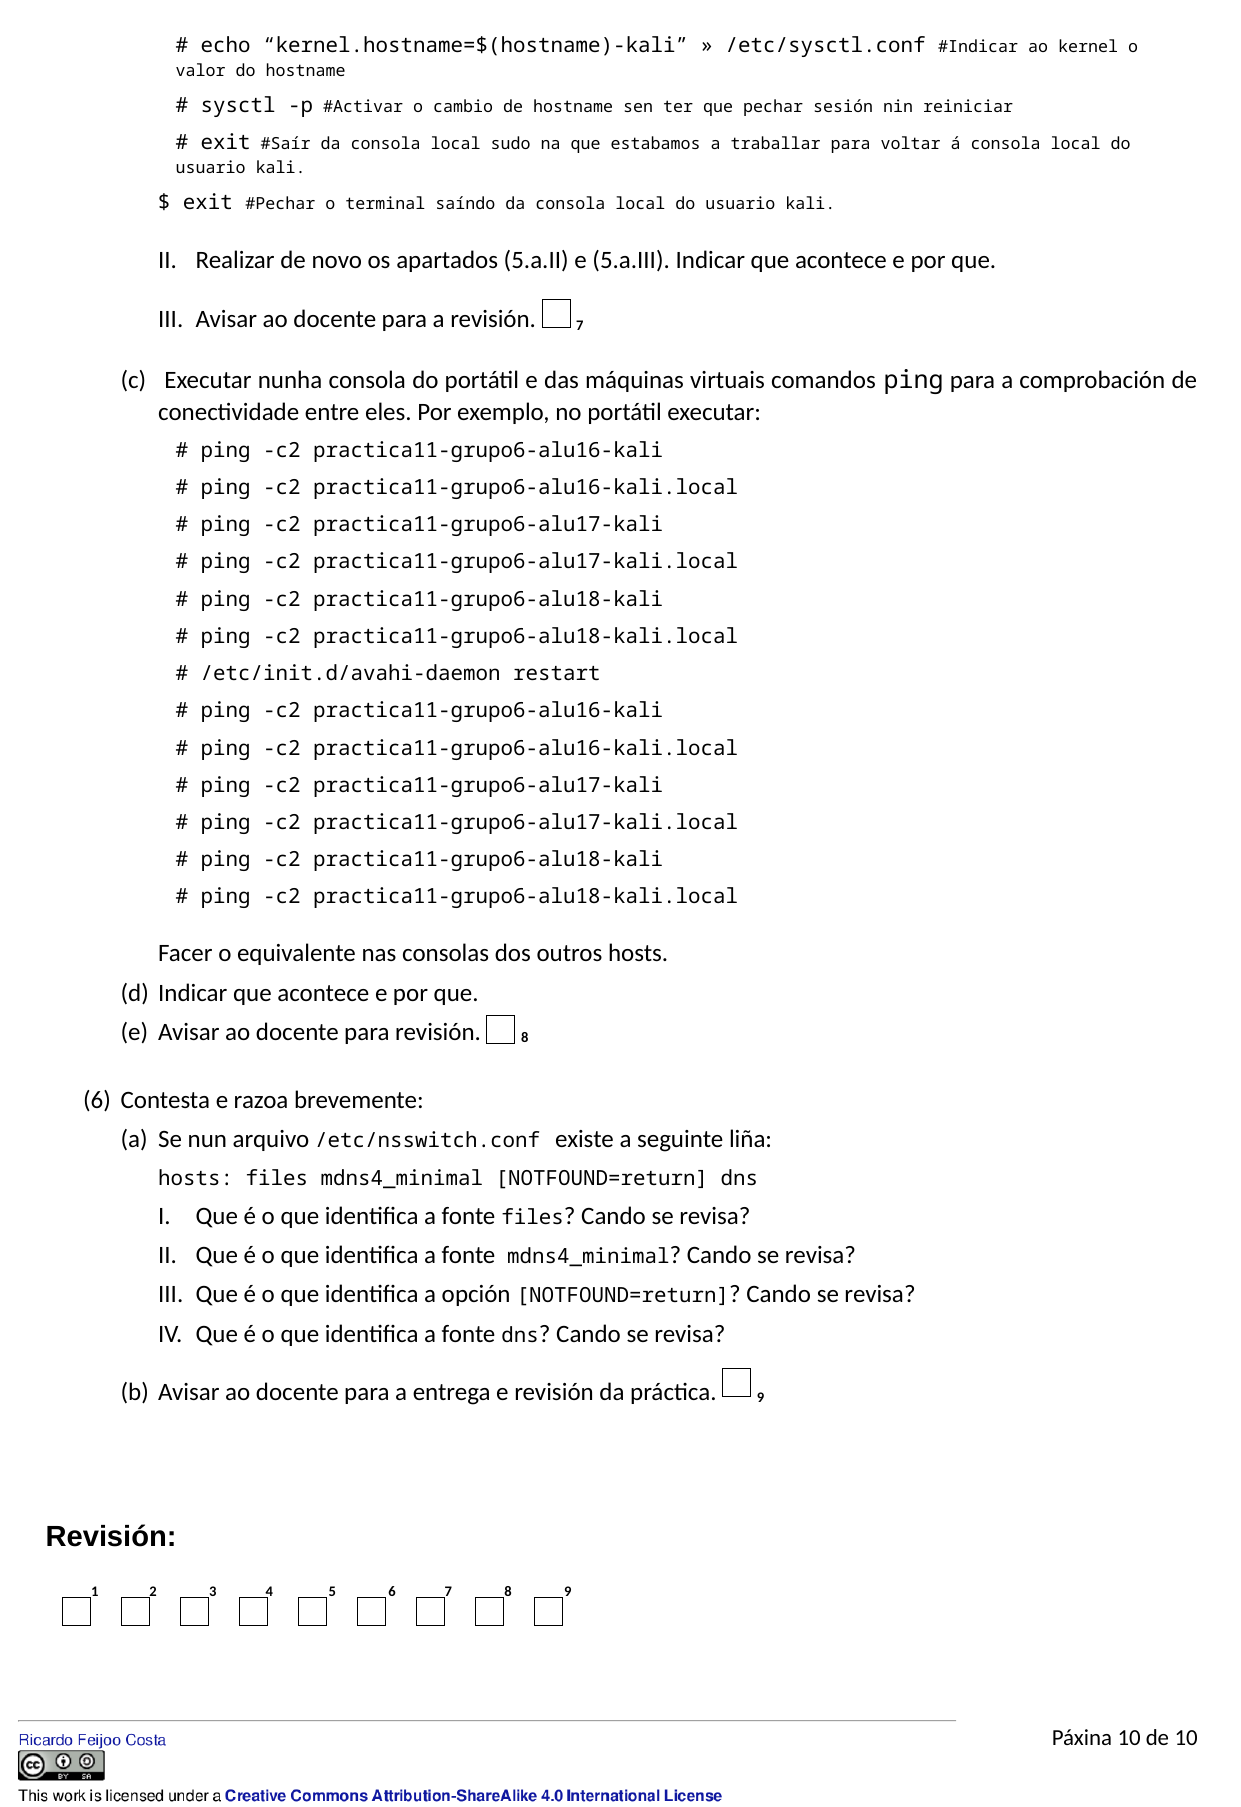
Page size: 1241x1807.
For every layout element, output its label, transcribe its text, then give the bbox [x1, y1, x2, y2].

text 1 2 3 4 5 6 7 8 9 [45, 1570, 1197, 1600]
list Que é o que identifica a fonte dns? Cando se revisa? [158, 1318, 1197, 1348]
list # ping -c2 practica11-grupo6-alu18-kali [140, 584, 1197, 612]
list # ping -c2 practica11-grupo6-alu17-kali [140, 770, 1197, 798]
list Facer o equivalente nas consolas dos outros hosts. [120, 937, 1197, 968]
list # ping -c2 practica11-grupo6-alu18-kali.local [140, 881, 1197, 910]
list # echo “kernel.hostname=$(hostname)-kali” » /etc/sysctl.conf #Indicar ao kernel o valor do hostname [140, 30, 1197, 81]
list Que é o que identifica a fonte files? Cando se revisa? [158, 1200, 1197, 1231]
list Avisar ao docente para revisión. 8 [120, 1016, 1197, 1047]
list # ping -c2 practica11-grupo6-alu17-kali.local [140, 547, 1197, 575]
list # ping -c2 practica11-grupo6-alu18-kali [140, 844, 1197, 873]
list Que é o que identifica a fonte mdns4_minimal? Cando se revisa? [158, 1239, 1197, 1270]
list # ping -c2 practica11-grupo6-alu16-kali [140, 695, 1197, 724]
list # ping -c2 practica11-grupo6-alu18-kali.local [140, 621, 1197, 649]
list Executar nunha consola do portátil e das máquinas virtuais comandos ping para a comprobación de conectividade entre eles. Por exemplo, no portátil executar: [120, 362, 1197, 426]
list # ping -c2 practica11-grupo6-alu16-kali [140, 435, 1197, 463]
subtitle Revisión: [45, 1519, 1197, 1552]
list hosts: files mdns4_minimal [NOTFOUND=return] dns [120, 1163, 1197, 1191]
list Se nun arquivo /etc/nsswitch.conf existe a seguinte liña: [120, 1124, 1197, 1154]
list Avisar ao docente para a revisión. 7 [158, 303, 1197, 334]
list # ping -c2 practica11-grupo6-alu17-kali.local [140, 807, 1197, 835]
list # ping -c2 practica11-grupo6-alu16-kali.local [140, 472, 1197, 501]
list # exit #Saír da consola local sudo na que estabamos a traballar para voltar á consola local do usuario kali. [140, 127, 1197, 178]
list # ping -c2 practica11-grupo6-alu17-kali [140, 509, 1197, 538]
list Avisar ao docente para a entrega e revisión da práctica. 9 [120, 1376, 1197, 1407]
list Realizar de novo os apartados (5.a.II) e (5.a.III). Indicar que acontece e por que. [158, 244, 1197, 275]
list Que é o que identifica a opción [NOTFOUND=return]? Cando se revisa? [158, 1279, 1197, 1309]
list # ping -c2 practica11-grupo6-alu16-kali.local [140, 733, 1197, 761]
list # /etc/init.d/avahi-daemon restart [140, 658, 1197, 687]
list # sysctl -p #Activar o cambio de hostname sen ter que pechar sesión nin reiniciar [140, 90, 1197, 118]
list Contesta e razoa brevemente: [83, 1084, 1197, 1115]
list Indicar que acontece e por que. [120, 977, 1197, 1007]
picture [8, 1715, 957, 1806]
list $ exit #Pechar o terminal saíndo da consola local do usuario kali. [122, 187, 1197, 215]
